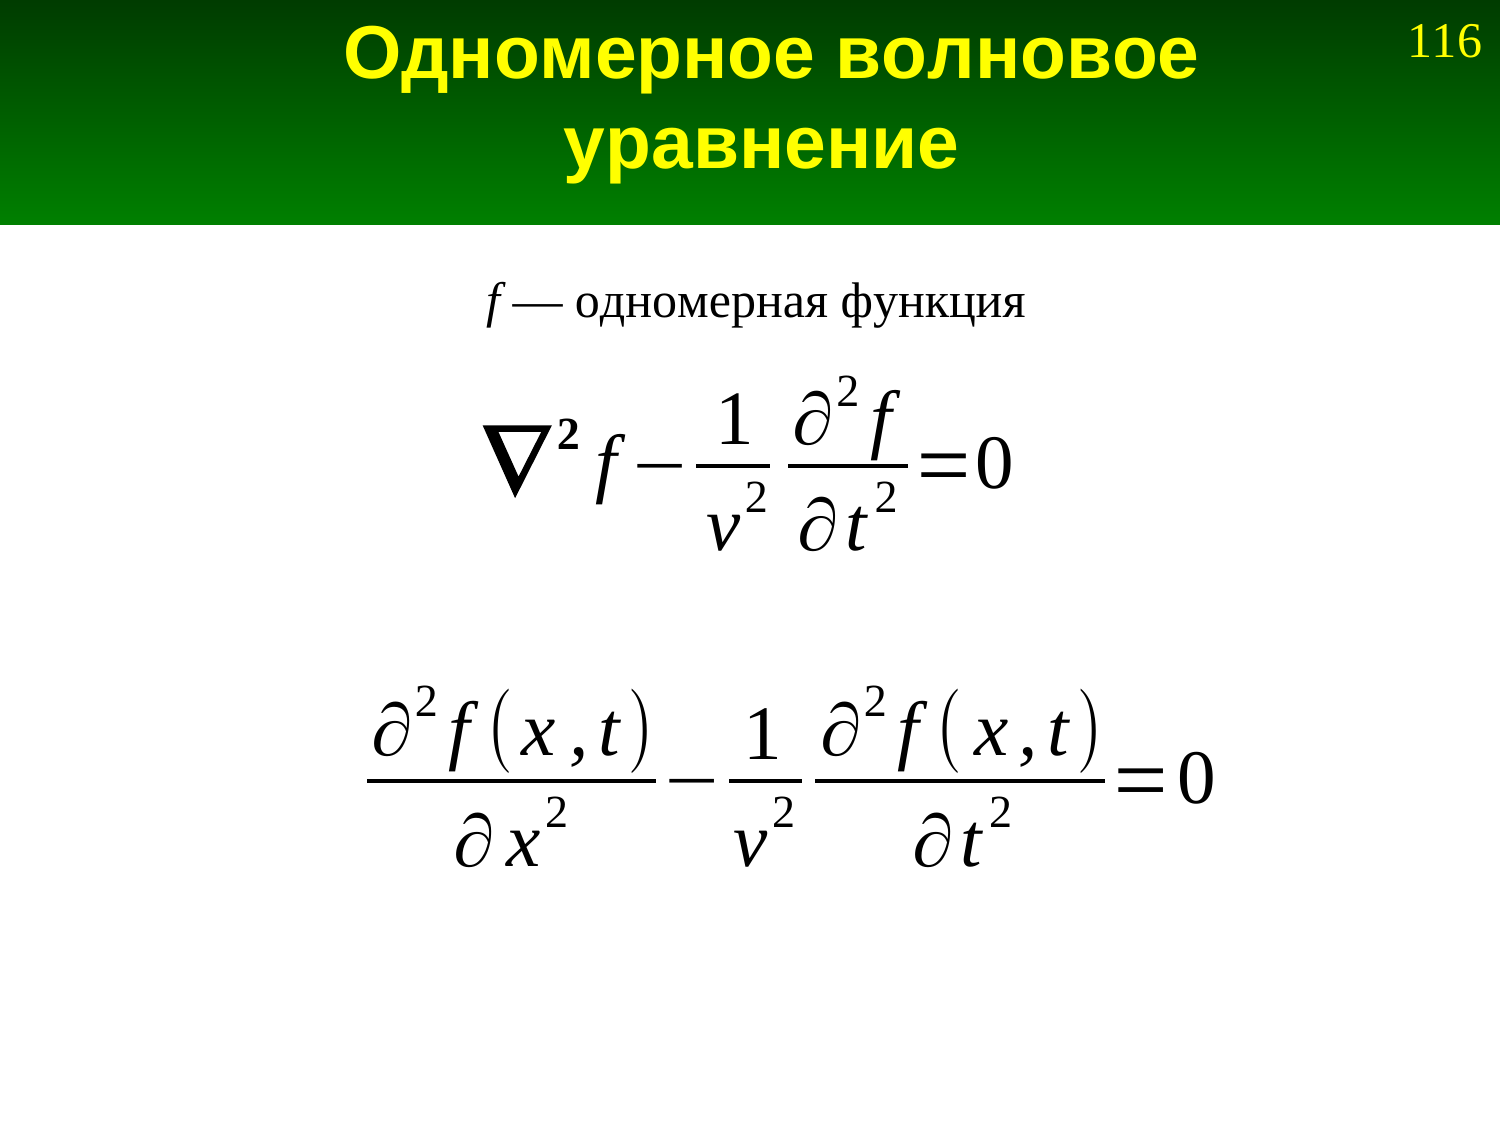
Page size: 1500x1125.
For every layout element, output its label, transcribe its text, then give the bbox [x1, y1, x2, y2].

text_box f — одномерная функция [471, 259, 1041, 335]
title Одномерное волновое уравнение [123, 0, 1399, 192]
chart [342, 673, 1236, 883]
chart [460, 363, 1036, 567]
